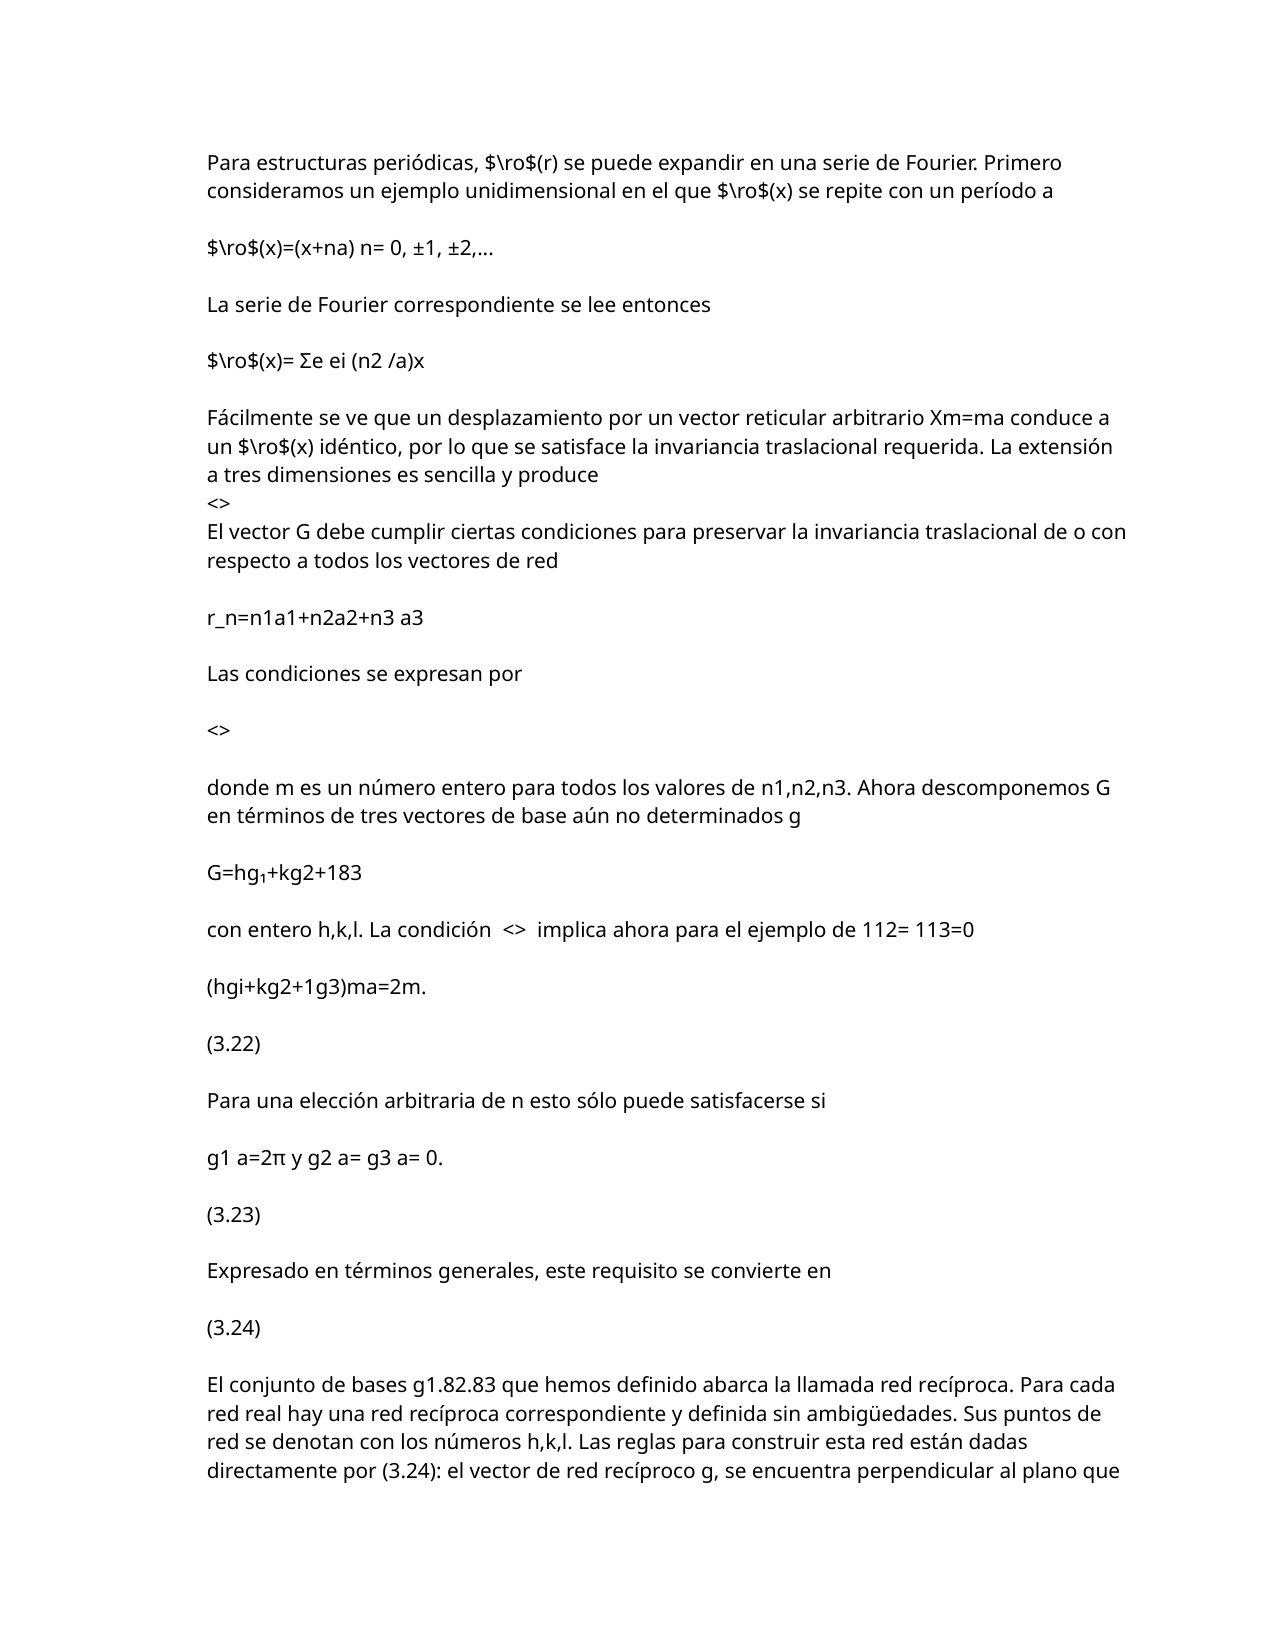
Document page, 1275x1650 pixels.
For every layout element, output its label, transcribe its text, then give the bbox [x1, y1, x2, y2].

text <> El vector G debe cumplir ciertas condiciones para preservar la invariancia traslacional de o con respecto a todos los vectores de red r_n=n1a1+n2a2+n3 a3 Las condiciones se expresan por <> donde m es un número entero para todos los valores de n1,n2,n3. Ahora descomponemos G en términos de tres vectores de base aún no determinados g G=hg₁+kg2+183 con entero h,k,l. La condición <> implica ahora para el ejemplo de 112= 113=0 (hgi+kg2+1g3)ma=2m. (3.22) Para una elección arbitraria de n esto sólo puede satisfacerse si g1 a=2π y g2 a= g3 a= 0. (3.23) Expresado en términos generales, este requisito se convierte en (3.24) El conjunto de bases g1.82.83 que hemos definido abarca la llamada red recíproca. Para cada red real hay una red recíproca correspondiente y definida sin ambigüedades. Sus puntos de red se denotan con los números h,k,l. Las reglas para construir esta red están dadas directamente por (3.24): el vector de red recíproco g, se encuentra perpendicular al plano que [207, 489, 1127, 1484]
text Para estructuras periódicas, $\ro$(r) se puede expandir en una serie de Fourier. Primero consideramos un ejemplo unidimensional en el que $\ro$(x) se repite con un período a $\ro$(x)=(x+na) n= 0, ±1, ±2,... La serie de Fourier correspondiente se lee entonces $\ro$(x)= Σe ei (n2 /a)x Fácilmente se ve que un desplazamiento por un vector reticular arbitrario Xm=ma conduce a un $\ro$(x) idéntico, por lo que se satisface la invariancia traslacional requerida. La extensión a tres dimensiones es sencilla y produce [207, 148, 1127, 489]
